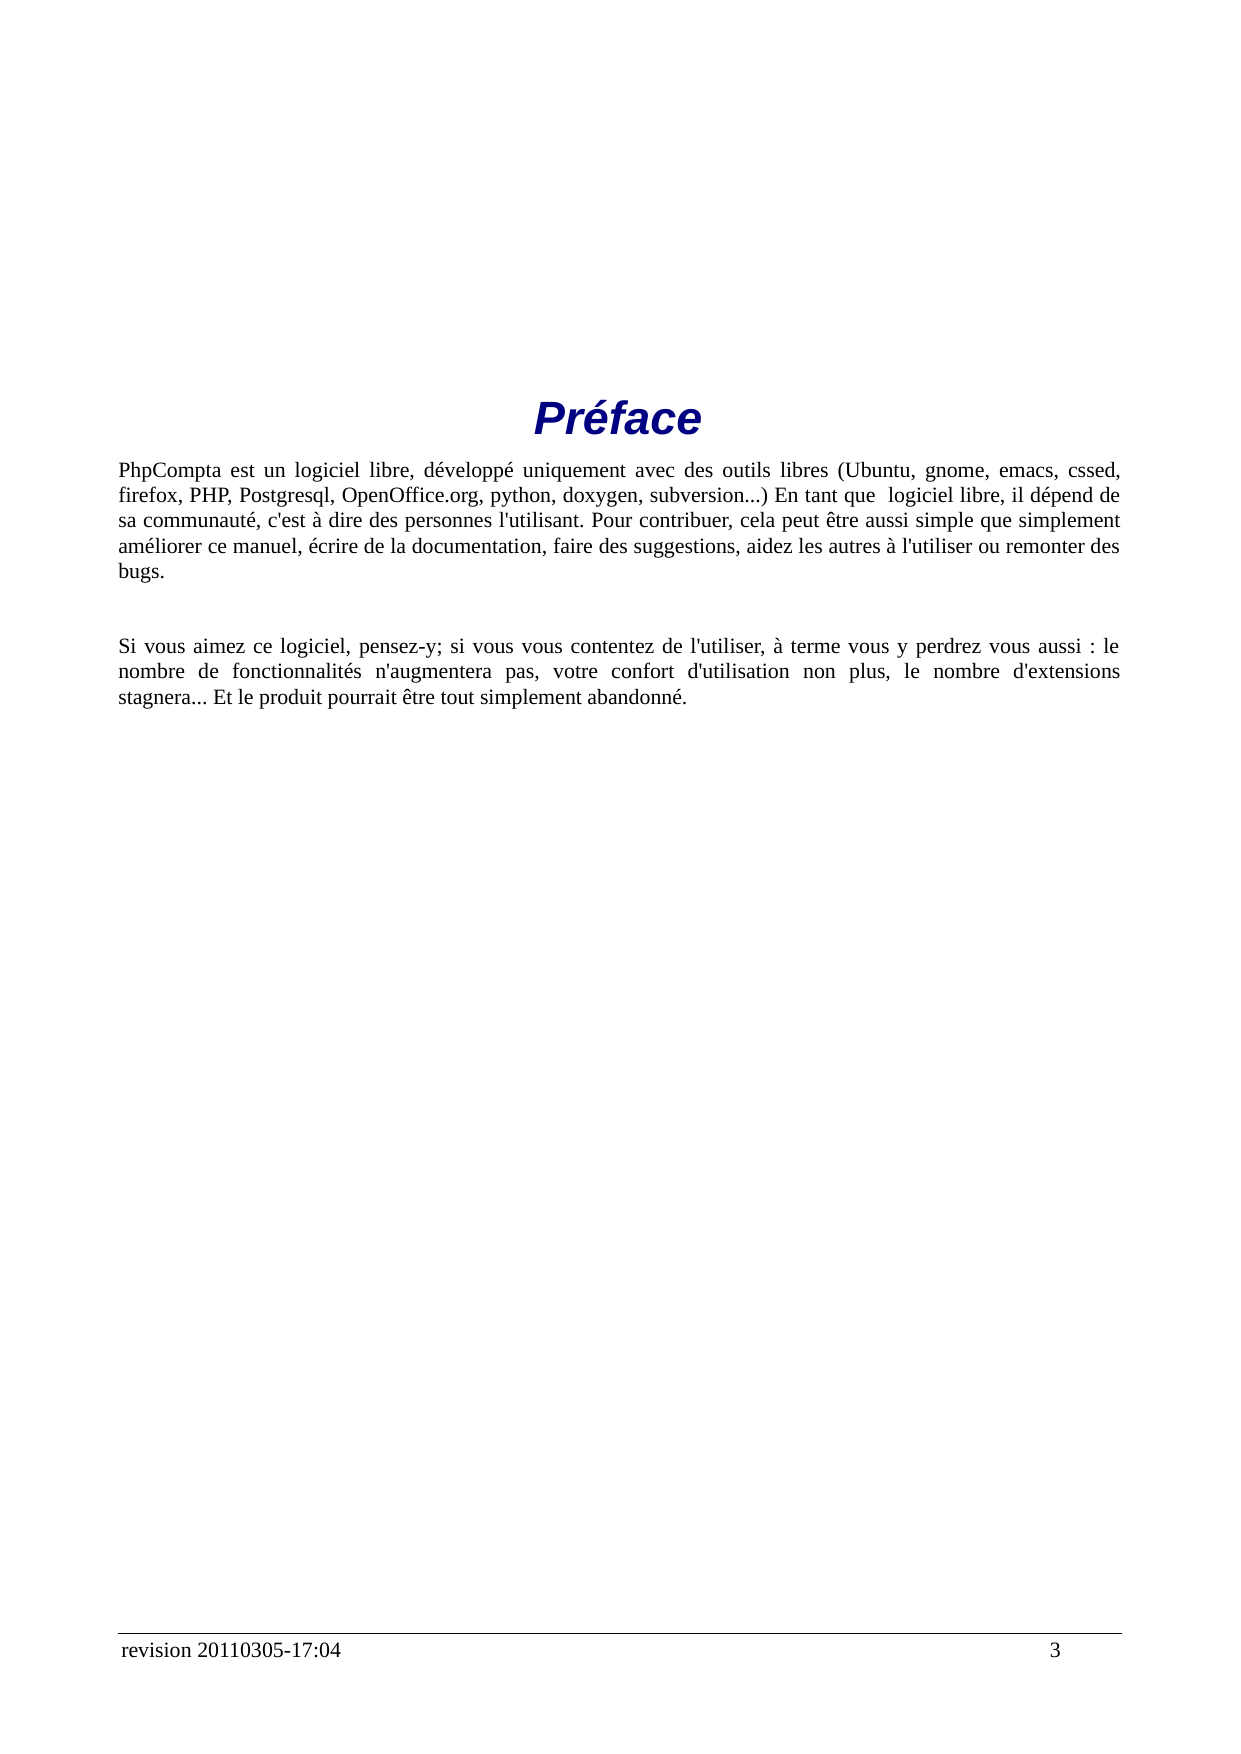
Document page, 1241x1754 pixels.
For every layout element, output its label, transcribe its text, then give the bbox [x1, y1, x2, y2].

subtitle Préface [118, 391, 1122, 444]
text Si vous aimez ce logiciel, pensez-y; si vous vous contentez de l'utiliser, à terme vous y perdrez vous aussi : le nombre de fonctionnalités n'augmentera pas, votre confort d'utilisation non plus, le nombre d'extensions stagnera... Et le produit pourrait être tout simplement abandonné. [118, 633, 1122, 709]
text PhpCompta est un logiciel libre, développé uniquement avec des outils libres (Ubuntu, gnome, emacs, cssed, firefox, PHP, Postgresql, OpenOffice.org, python, doxygen, subversion...) En tant que logiciel libre, il dépend de sa communauté, c'est à dire des personnes l'utilisant. Pour contribuer, cela peut être aussi simple que simplement améliorer ce manuel, écrire de la documentation, faire des suggestions, aidez les autres à l'utiliser ou remonter des bugs. [118, 457, 1122, 583]
